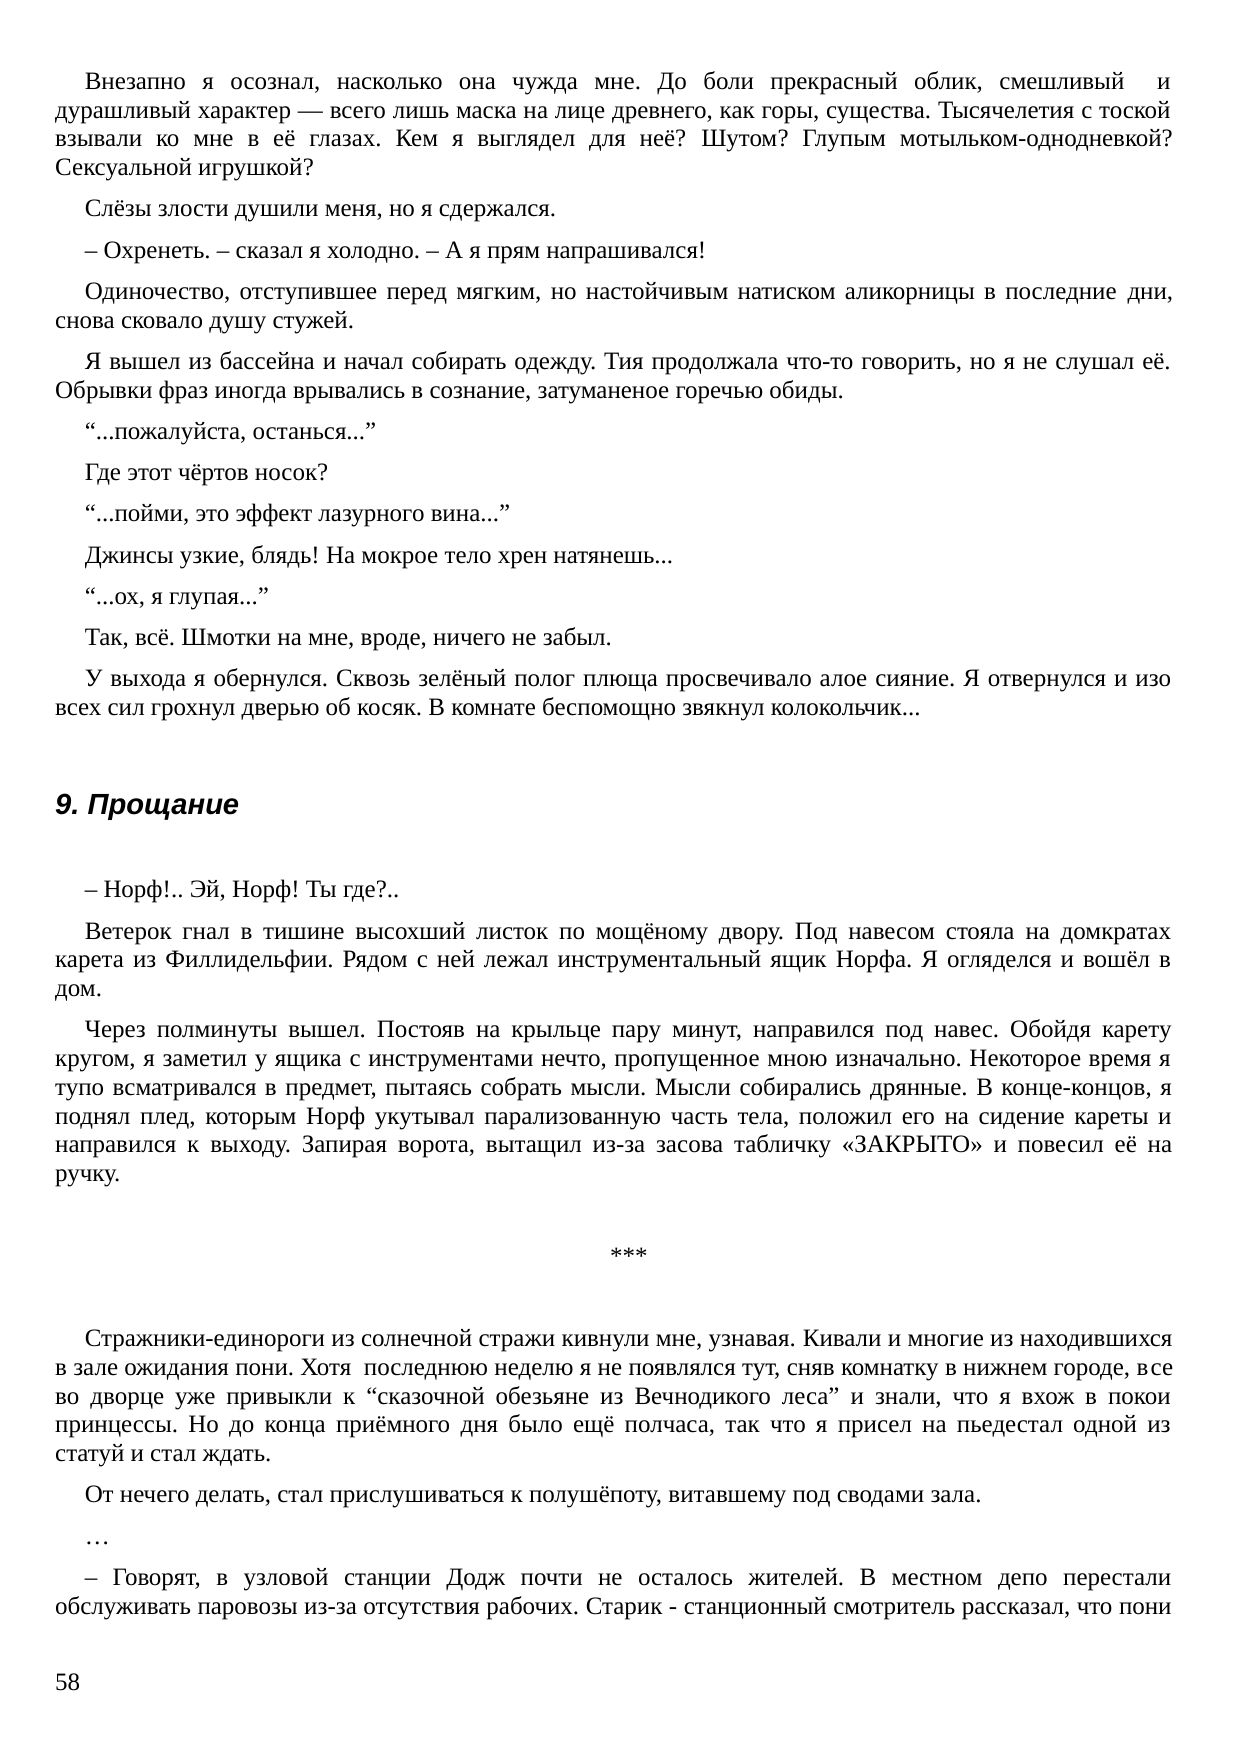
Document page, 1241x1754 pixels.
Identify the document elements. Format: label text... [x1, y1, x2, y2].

text – Говорят, в узловой станции Додж почти не осталось жителей. В местном депо перестали обслуживать паровозы из-за отсутствия рабочих. Старик - станционный смотритель рассказал, что пони [55, 1562, 1173, 1619]
text “...ох, я глупая...” [55, 581, 1173, 610]
text Одиночество, отступившее перед мягким, но настойчивым натиском аликорницы в последние дни, снова сковало душу стужей. [55, 276, 1173, 333]
text *** [55, 1241, 1173, 1269]
text Джинсы узкие, блядь! На мокрое тело хрен натянешь... [55, 540, 1173, 568]
text От нечего делать, стал прислушиваться к полушёпоту, витавшему под сводами зала. [55, 1479, 1173, 1508]
text Так, всё. Шмотки на мне, вроде, ничего не забыл. [55, 622, 1173, 651]
text Через полминуты вышел. Постояв на крыльце пару минут, направился под навес. Обойдя карету кругом, я заметил у ящика с инструментами нечто, пропущенное мною изначально. Некоторое время я тупо всматривался в предмет, пытаясь собрать мысли. Мысли собирались дрянные. В конце-концов, я поднял плед, которым Норф укутывал парализованную часть тела, положил его на сидение кареты и направился к выходу. Запирая ворота, вытащил из-за засова табличку «ЗАКРЫТО» и повесил её на ручку. [55, 1014, 1173, 1187]
text “...пожалуйста, останься...” [55, 416, 1173, 445]
text “...пойми, это эффект лазурного вина...” [55, 498, 1173, 527]
text У выхода я обернулся. Сквозь зелёный полог плюща просвечивало алое сияние. Я отвернулся и изо всех сил грохнул дверью об косяк. В комнате беспомощно звякнул колокольчик... [55, 663, 1173, 721]
text Стражники-единороги из солнечной стражи кивнули мне, узнавая. Кивали и многие из находившихся в зале ожидания пони. Хотя последнюю неделю я не появлялся тут, сняв комнатку в нижнем городе, все во дворце уже привыкли к “сказочной обезьяне из Вечнодикого леса” и знали, что я вхож в покои принцессы. Но до конца приёмного дня было ещё полчаса, так что я присел на пьедестал одной из статуй и стал ждать. [55, 1323, 1173, 1467]
text … [55, 1521, 1173, 1549]
text Внезапно я осознал, насколько она чужда мне. До боли прекрасный облик, смешливый и дурашливый характер — всего лишь маска на лице древнего, как горы, существа. Тысячелетия с тоской взывали ко мне в её глазах. Кем я выглядел для неё? Шутом? Глупым мотыльком-однодневкой? Сексуальной игрушкой? [55, 66, 1173, 181]
text – Норф!.. Эй, Норф! Ты где?.. [55, 874, 1173, 903]
text Ветерок гнал в тишине высохший листок по мощёному двору. Под навесом стояла на домкратах карета из Филлидельфии. Рядом с ней лежал инструментальный ящик Норфа. Я огляделся и вошёл в дом. [55, 916, 1173, 1002]
text – Охренеть. – сказал я холодно. – А я прям напрашивался! [55, 235, 1173, 263]
text Я вышел из бассейна и начал собирать одежду. Тия продолжала что-то говорить, но я не слушал её. Обрывки фраз иногда врывались в сознание, затуманеное горечью обиды. [55, 346, 1173, 403]
text Слёзы злости душили меня, но я сдержался. [55, 193, 1173, 222]
text Где этот чёртов носок? [55, 457, 1173, 486]
subtitle 9. Прощание [55, 787, 1173, 821]
